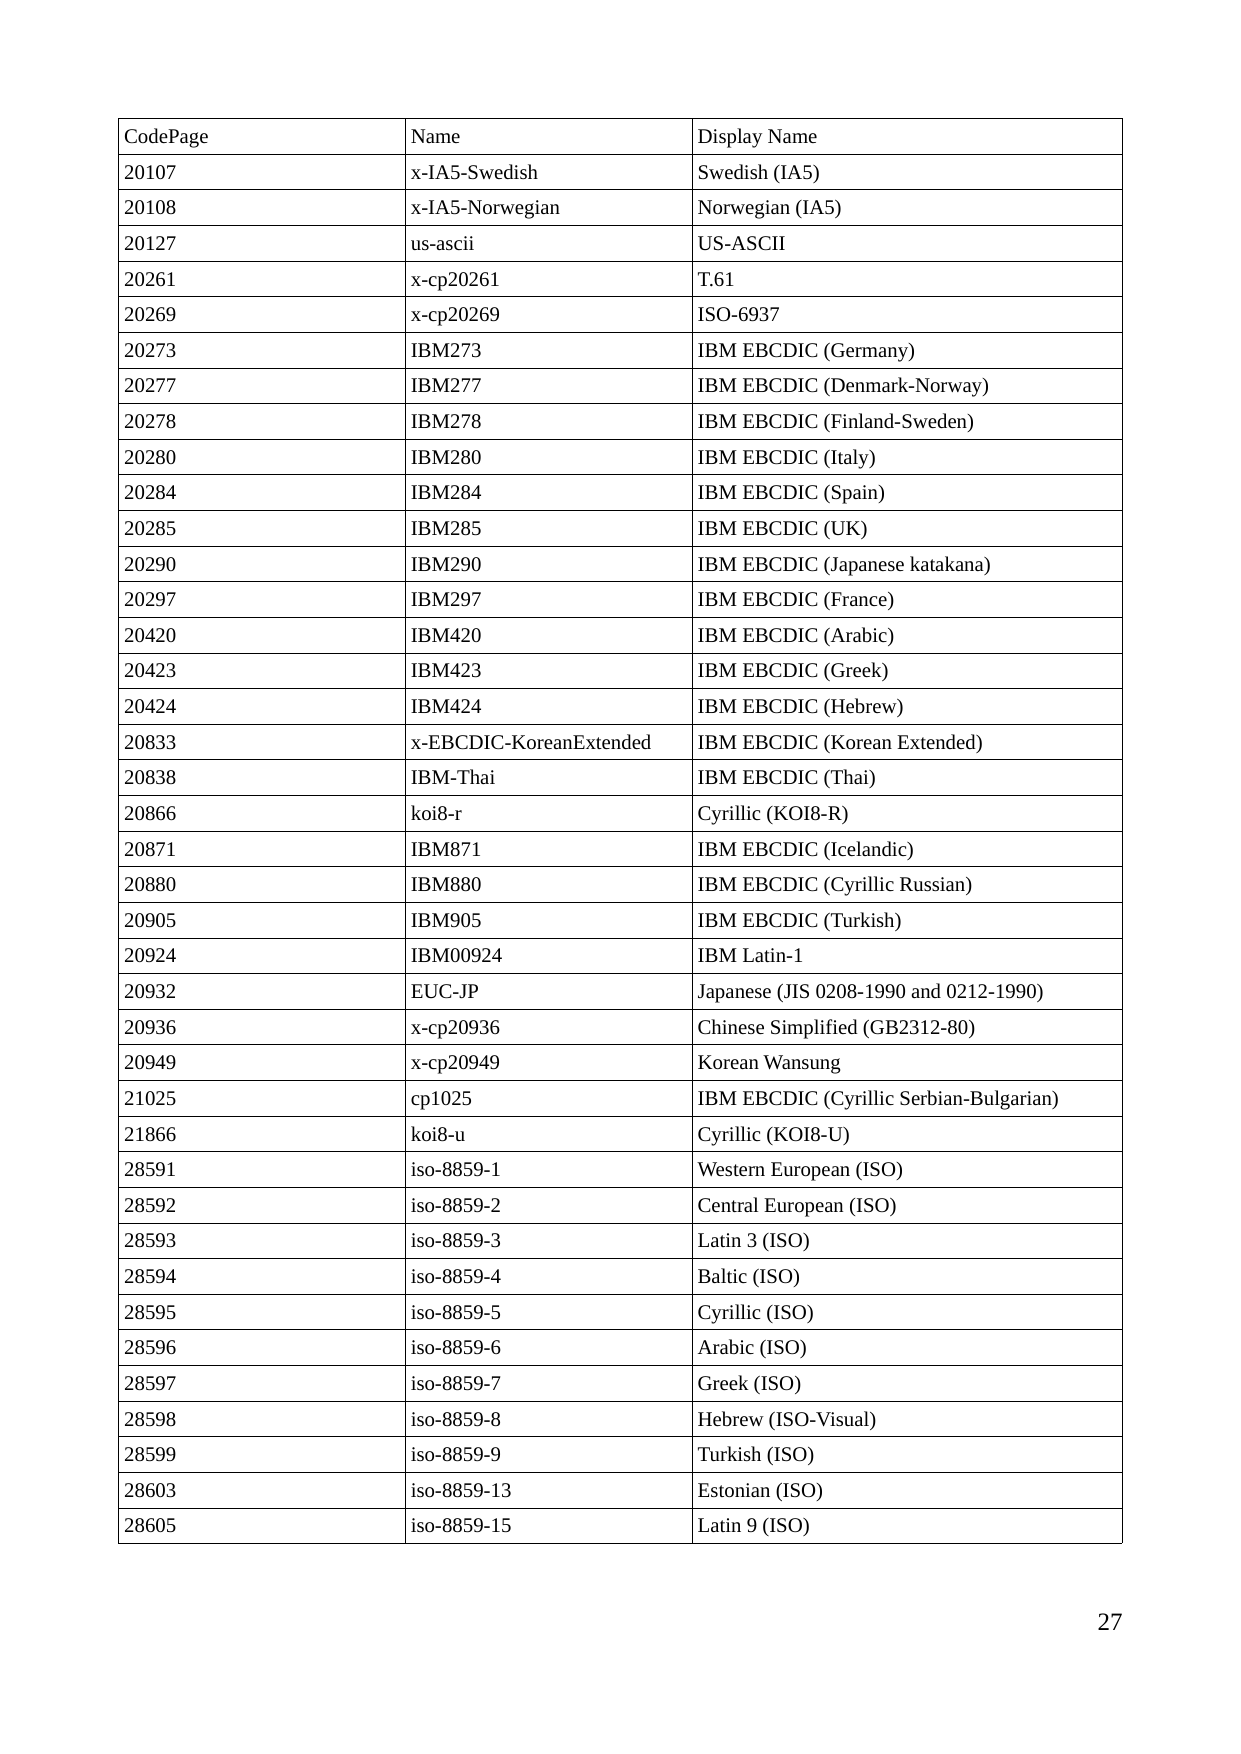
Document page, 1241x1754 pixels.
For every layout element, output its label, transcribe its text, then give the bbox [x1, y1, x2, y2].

table_cell 20871 [119, 832, 405, 866]
table_cell IBM EBCDIC (Italy) [693, 440, 1122, 474]
table_cell Latin 9 (ISO) [693, 1509, 1122, 1543]
table_cell x-cp20269 [406, 297, 692, 332]
table_cell 20107 [119, 155, 405, 189]
table_cell 28591 [119, 1152, 405, 1187]
table_cell Korean Wansung [693, 1045, 1122, 1080]
table_cell IBM278 [406, 404, 692, 439]
table_cell 28605 [119, 1509, 405, 1543]
table_cell 20278 [119, 404, 405, 439]
table_cell Turkish (ISO) [693, 1437, 1122, 1472]
table_cell 20838 [119, 760, 405, 795]
table_cell 20290 [119, 547, 405, 581]
table_cell IBM285 [406, 511, 692, 546]
table_cell 20949 [119, 1045, 405, 1080]
table_cell Greek (ISO) [693, 1366, 1122, 1401]
table_cell iso-8859-1 [406, 1152, 692, 1187]
table_cell Chinese Simplified (GB2312-80) [693, 1010, 1122, 1044]
table_cell iso-8859-15 [406, 1509, 692, 1543]
table_cell IBM905 [406, 903, 692, 937]
table_cell 28594 [119, 1259, 405, 1294]
table_cell IBM420 [406, 618, 692, 652]
table_cell IBM Latin-1 [693, 939, 1122, 973]
table_cell EUC-JP [406, 974, 692, 1009]
table_cell IBM880 [406, 867, 692, 902]
table_cell 28596 [119, 1330, 405, 1365]
table_cell Estonian (ISO) [693, 1473, 1122, 1507]
table_cell IBM EBCDIC (Arabic) [693, 618, 1122, 652]
table_cell 20423 [119, 654, 405, 688]
table_cell Arabic (ISO) [693, 1330, 1122, 1365]
table_cell iso-8859-8 [406, 1402, 692, 1436]
table_cell 28592 [119, 1188, 405, 1222]
table_header Display Name [693, 119, 1122, 154]
table_cell 20297 [119, 582, 405, 617]
table_cell IBM423 [406, 654, 692, 688]
table_cell IBM EBCDIC (Icelandic) [693, 832, 1122, 866]
table_cell iso-8859-3 [406, 1224, 692, 1258]
table_cell 20284 [119, 475, 405, 510]
table_cell koi8-u [406, 1117, 692, 1151]
table_cell Baltic (ISO) [693, 1259, 1122, 1294]
table_cell IBM00924 [406, 939, 692, 973]
table_cell IBM EBCDIC (Germany) [693, 333, 1122, 367]
table_cell x-cp20936 [406, 1010, 692, 1044]
table_cell IBM EBCDIC (Greek) [693, 654, 1122, 688]
table_cell 20833 [119, 725, 405, 759]
table_cell iso-8859-2 [406, 1188, 692, 1222]
table_cell IBM EBCDIC (UK) [693, 511, 1122, 546]
table_cell x-EBCDIC-KoreanExtended [406, 725, 692, 759]
table_cell 20277 [119, 369, 405, 403]
table_cell IBM EBCDIC (Cyrillic Serbian-Bulgarian) [693, 1081, 1122, 1116]
table_cell IBM290 [406, 547, 692, 581]
table_cell x-cp20261 [406, 262, 692, 296]
table_cell 20261 [119, 262, 405, 296]
table_cell 20280 [119, 440, 405, 474]
table_cell IBM EBCDIC (Japanese katakana) [693, 547, 1122, 581]
table_cell x-IA5-Norwegian [406, 190, 692, 225]
table_cell 20108 [119, 190, 405, 225]
table_cell 21025 [119, 1081, 405, 1116]
table_cell Hebrew (ISO-Visual) [693, 1402, 1122, 1436]
table_cell 20273 [119, 333, 405, 367]
table_cell IBM EBCDIC (Cyrillic Russian) [693, 867, 1122, 902]
table_cell 20905 [119, 903, 405, 937]
table_header CodePage [119, 119, 405, 154]
table_cell IBM424 [406, 689, 692, 724]
table_cell IBM EBCDIC (Thai) [693, 760, 1122, 795]
table_cell IBM EBCDIC (Turkish) [693, 903, 1122, 937]
table_cell T.61 [693, 262, 1122, 296]
table_cell IBM284 [406, 475, 692, 510]
table_cell Central European (ISO) [693, 1188, 1122, 1222]
table_cell 20127 [119, 226, 405, 261]
table_cell IBM EBCDIC (France) [693, 582, 1122, 617]
table_cell iso-8859-6 [406, 1330, 692, 1365]
table_cell 28597 [119, 1366, 405, 1401]
table_cell IBM273 [406, 333, 692, 367]
table_cell iso-8859-9 [406, 1437, 692, 1472]
table_cell Swedish (IA5) [693, 155, 1122, 189]
table_cell Latin 3 (ISO) [693, 1224, 1122, 1258]
table_cell ISO-6937 [693, 297, 1122, 332]
table_cell Norwegian (IA5) [693, 190, 1122, 225]
table_cell Cyrillic (KOI8-U) [693, 1117, 1122, 1151]
table_cell IBM EBCDIC (Finland-Sweden) [693, 404, 1122, 439]
table_header Name [406, 119, 692, 154]
table_cell US-ASCII [693, 226, 1122, 261]
table_cell IBM EBCDIC (Denmark-Norway) [693, 369, 1122, 403]
table_cell iso-8859-5 [406, 1295, 692, 1329]
table_cell 21866 [119, 1117, 405, 1151]
table_cell IBM EBCDIC (Korean Extended) [693, 725, 1122, 759]
table_cell 20285 [119, 511, 405, 546]
table_cell 20932 [119, 974, 405, 1009]
table_cell IBM-Thai [406, 760, 692, 795]
table_cell x-IA5-Swedish [406, 155, 692, 189]
table_cell IBM280 [406, 440, 692, 474]
table_cell Cyrillic (ISO) [693, 1295, 1122, 1329]
table_cell iso-8859-13 [406, 1473, 692, 1507]
table_cell iso-8859-4 [406, 1259, 692, 1294]
table_cell iso-8859-7 [406, 1366, 692, 1401]
table_cell 20924 [119, 939, 405, 973]
table_cell Western European (ISO) [693, 1152, 1122, 1187]
table_cell x-cp20949 [406, 1045, 692, 1080]
table_cell koi8-r [406, 796, 692, 831]
table_cell IBM EBCDIC (Spain) [693, 475, 1122, 510]
table_cell Cyrillic (KOI8-R) [693, 796, 1122, 831]
table_cell 28593 [119, 1224, 405, 1258]
table_cell 20936 [119, 1010, 405, 1044]
table_cell IBM871 [406, 832, 692, 866]
table_cell 20866 [119, 796, 405, 831]
table_cell 28598 [119, 1402, 405, 1436]
table_cell IBM277 [406, 369, 692, 403]
table_cell 28603 [119, 1473, 405, 1507]
table_cell IBM297 [406, 582, 692, 617]
table_cell us-ascii [406, 226, 692, 261]
table_cell 20880 [119, 867, 405, 902]
table_cell 20424 [119, 689, 405, 724]
table_cell 20269 [119, 297, 405, 332]
table_cell 28595 [119, 1295, 405, 1329]
table_cell 28599 [119, 1437, 405, 1472]
table_cell 20420 [119, 618, 405, 652]
table_cell cp1025 [406, 1081, 692, 1116]
table_cell Japanese (JIS 0208-1990 and 0212-1990) [693, 974, 1122, 1009]
table_cell IBM EBCDIC (Hebrew) [693, 689, 1122, 724]
